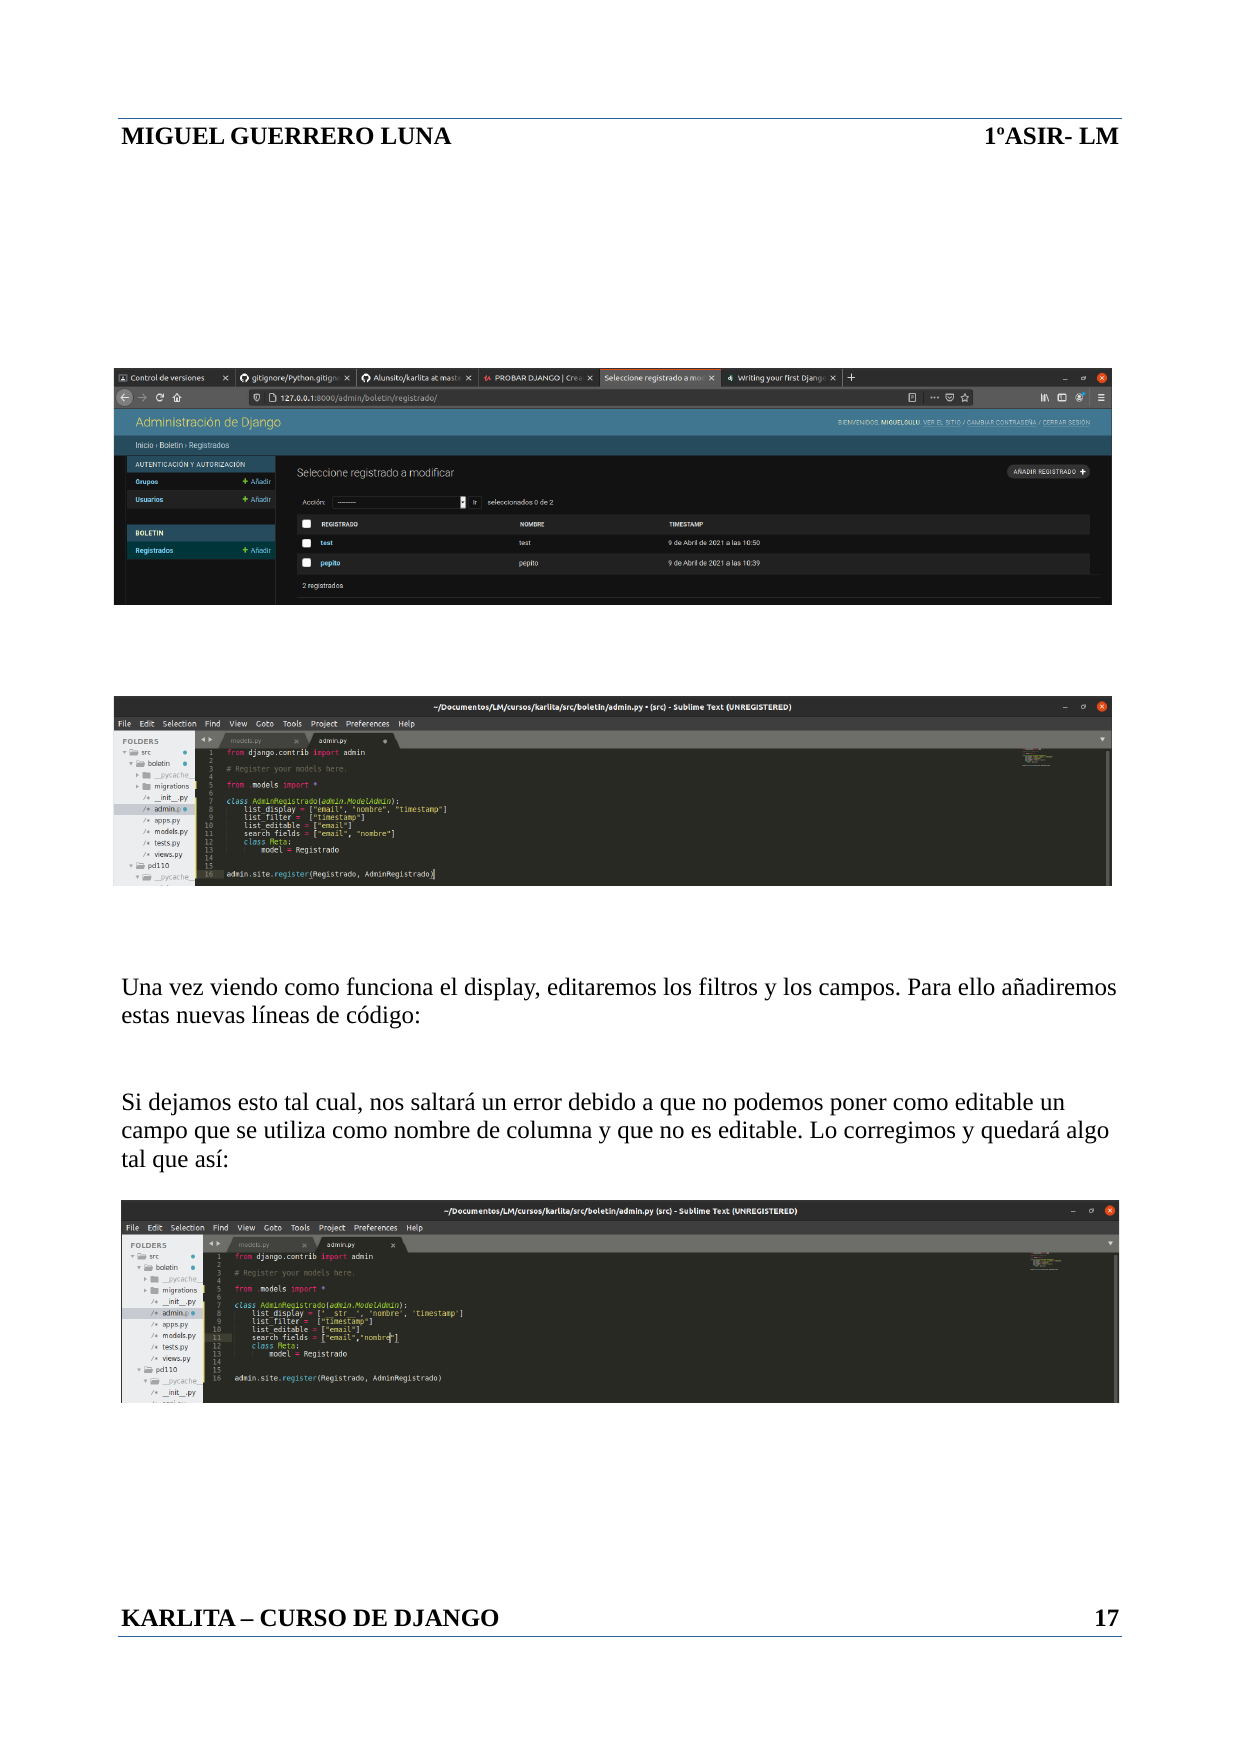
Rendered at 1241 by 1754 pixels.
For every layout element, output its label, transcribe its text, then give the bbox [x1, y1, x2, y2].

text [121, 1201, 1119, 1546]
text Una vez viendo como funciona el display, editaremos los filtros y los campos. Para ello añadiremos estas nuevas líneas de código: Si dejamos esto tal cual, nos saltará un error debido a que no podemos poner como editable un campo que se utiliza como nombre de columna y que no es editable. Lo corregimos y quedará algo tal que así: [121, 180, 1119, 1200]
